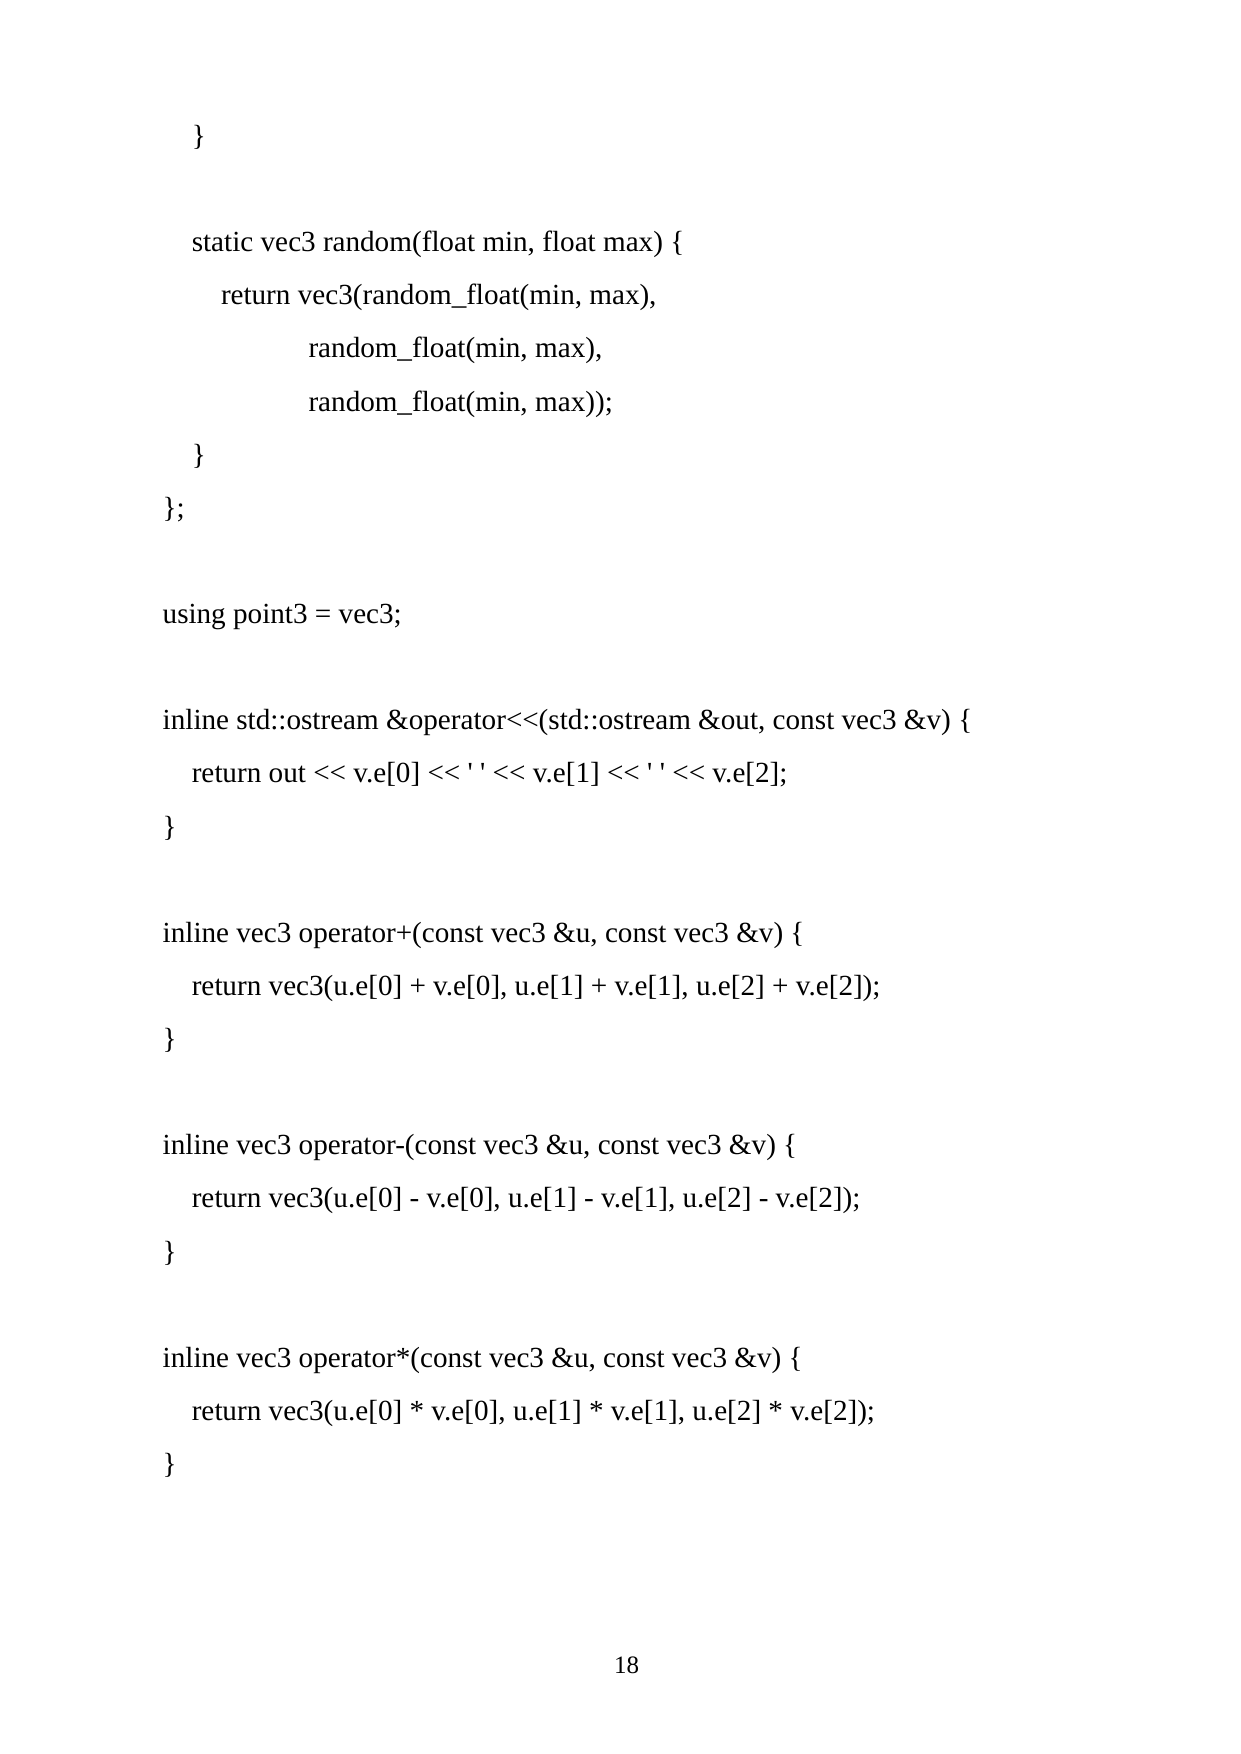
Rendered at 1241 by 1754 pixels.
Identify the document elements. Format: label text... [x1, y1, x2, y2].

text inline vec3 operator+(const vec3 &u, const vec3 &v) { [162, 915, 1090, 948]
text } [162, 1446, 1090, 1480]
text } [162, 1234, 1090, 1267]
text } [162, 437, 1090, 470]
text using point3 = vec3; [162, 596, 1090, 630]
text inline vec3 operator*(const vec3 &u, const vec3 &v) { [162, 1340, 1090, 1373]
text } [162, 1021, 1090, 1055]
text return vec3(u.e[0] + v.e[0], u.e[1] + v.e[1], u.e[2] + v.e[2]); [162, 968, 1090, 1002]
text return vec3(u.e[0] * v.e[0], u.e[1] * v.e[1], u.e[2] * v.e[2]); [162, 1393, 1090, 1427]
text return vec3(u.e[0] - v.e[0], u.e[1] - v.e[1], u.e[2] - v.e[2]); [162, 1181, 1090, 1214]
text return vec3(random_float(min, max), [162, 277, 1090, 311]
text } [162, 118, 1090, 152]
text }; [162, 490, 1090, 523]
text } [162, 809, 1090, 842]
text return out << v.e[0] << ' ' << v.e[1] << ' ' << v.e[2]; [162, 756, 1090, 789]
text inline vec3 operator-(const vec3 &u, const vec3 &v) { [162, 1127, 1090, 1161]
text static vec3 random(float min, float max) { [162, 224, 1090, 258]
text random_float(min, max)); [162, 384, 1090, 417]
text inline std::ostream &operator<<(std::ostream &out, const vec3 &v) { [162, 702, 1090, 736]
text random_float(min, max), [162, 331, 1090, 364]
